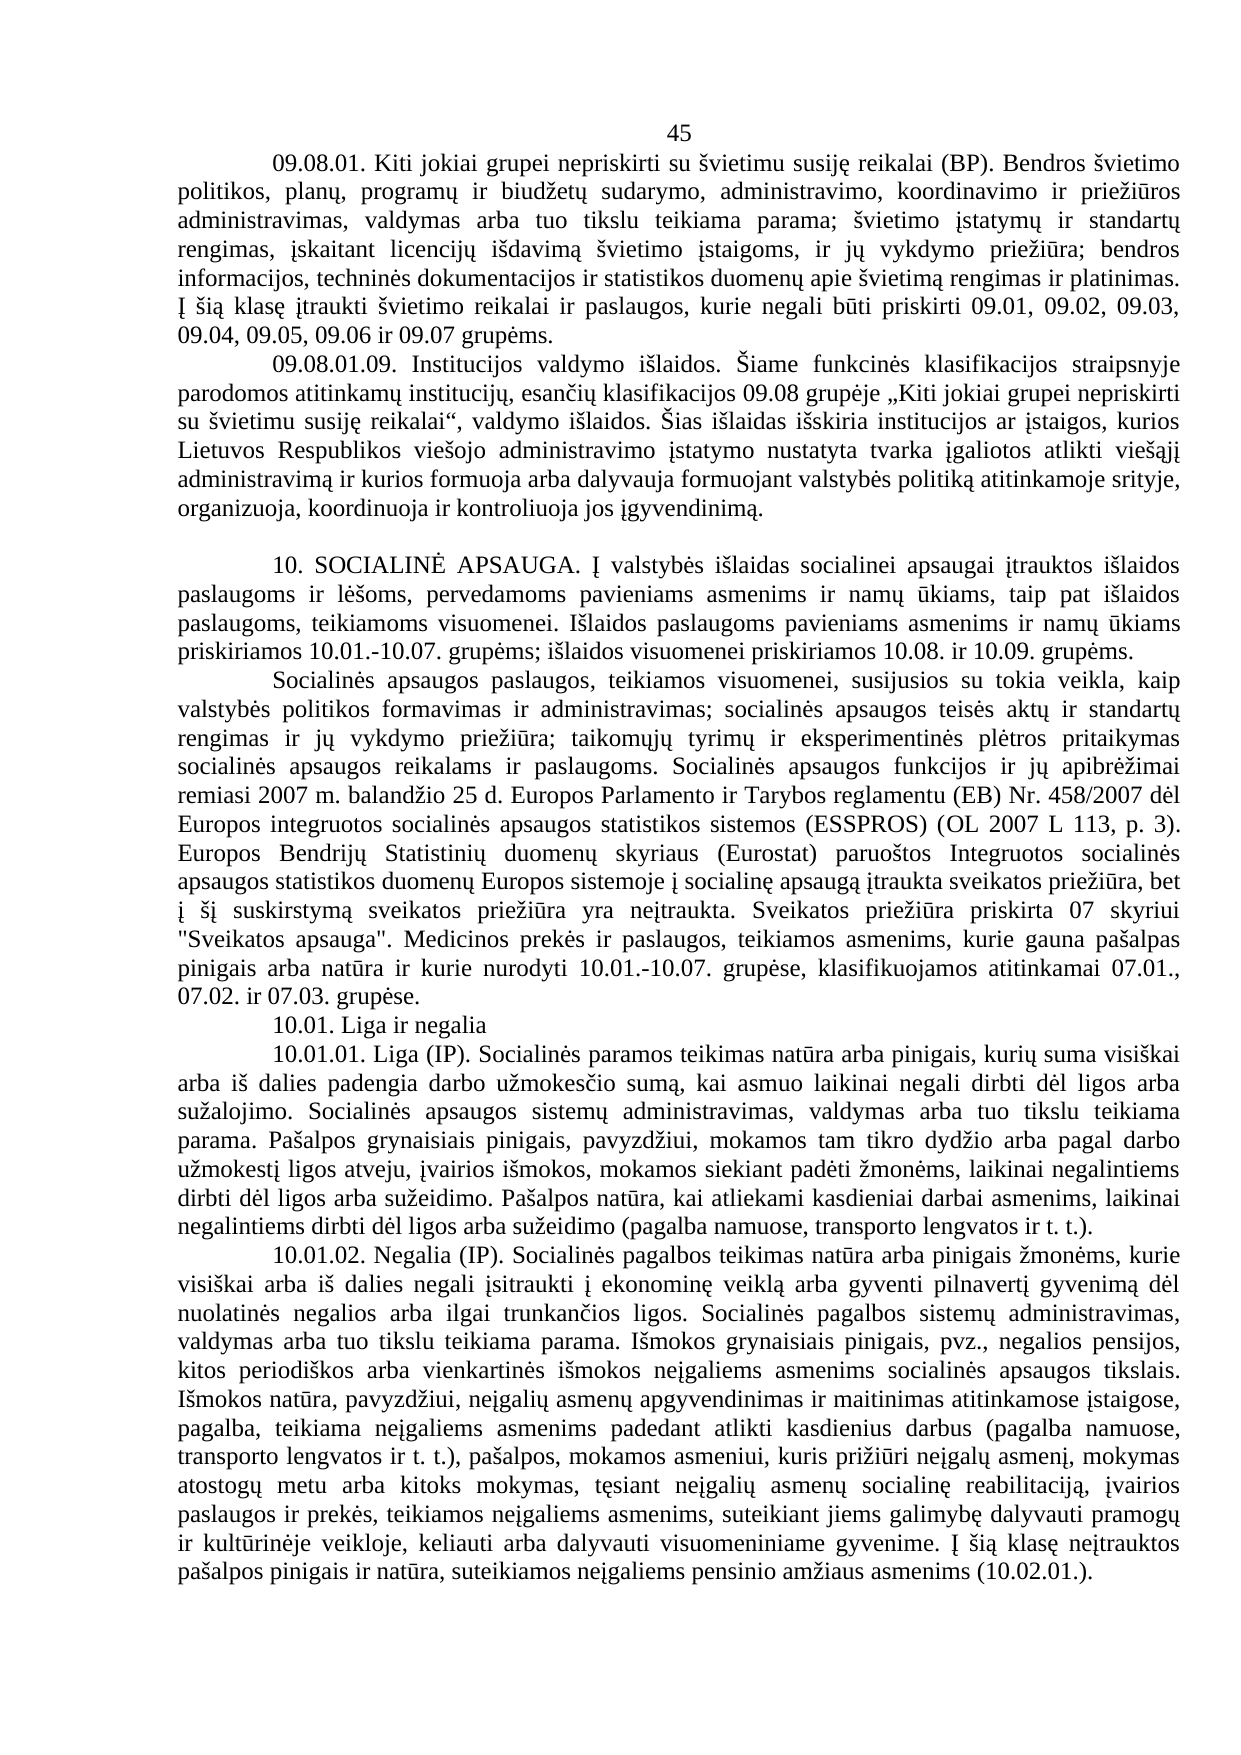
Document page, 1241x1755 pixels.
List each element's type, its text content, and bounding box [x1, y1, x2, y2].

text 09.08.01. Kiti jokiai grupei nepriskirti su švietimu susiję reikalai (BP). Bendros švietimo politikos, planų, programų ir biudžetų sudarymo, administravimo, koordinavimo ir priežiūros administravimas, valdymas arba tuo tikslu teikiama parama; švietimo įstatymų ir standartų rengimas, įskaitant licencijų išdavimą švietimo įstaigoms, ir jų vykdymo priežiūra; bendros informacijos, techninės dokumentacijos ir statistikos duomenų apie švietimą rengimas ir platinimas. Į šią klasę įtraukti švietimo reikalai ir paslaugos, kurie negali būti priskirti 09.01, 09.02, 09.03, 09.04, 09.05, 09.06 ir 09.07 grupėms. [177, 148, 1181, 349]
text 09.08.01.09. Institucijos valdymo išlaidos. Šiame funkcinės klasifikacijos straipsnyje parodomos atitinkamų institucijų, esančių klasifikacijos 09.08 grupėje „Kiti jokiai grupei nepriskirti su švietimu susiję reikalai“, valdymo išlaidos. Šias išlaidas išskiria institucijos ar įstaigos, kurios Lietuvos Respublikos viešojo administravimo įstatymo nustatyta tvarka įgaliotos atlikti viešąjį administravimą ir kurios formuoja arba dalyvauja formuojant valstybės politiką atitinkamoje srityje, organizuoja, koordinuoja ir kontroliuoja jos įgyvendinimą. [177, 349, 1181, 521]
text 10.01. Liga ir negalia [177, 1010, 1181, 1039]
text 10.01.01. Liga (IP). Socialinės paramos teikimas natūra arba pinigais, kurių suma visiškai arba iš dalies padengia darbo užmokesčio sumą, kai asmuo laikinai negali dirbti dėl ligos arba sužalojimo. Socialinės apsaugos sistemų administravimas, valdymas arba tuo tikslu teikiama parama. Pašalpos grynaisiais pinigais, pavyzdžiui, mokamos tam tikro dydžio arba pagal darbo užmokestį ligos atveju, įvairios išmokos, mokamos siekiant padėti žmonėms, laikinai negalintiems dirbti dėl ligos arba sužeidimo. Pašalpos natūra, kai atliekami kasdieniai darbai asmenims, laikinai negalintiems dirbti dėl ligos arba sužeidimo (pagalba namuose, transporto lengvatos ir t. t.). [177, 1039, 1181, 1240]
text Socialinės apsaugos paslaugos, teikiamos visuomenei, susijusios su tokia veikla, kaip valstybės politikos formavimas ir administravimas; socialinės apsaugos teisės aktų ir standartų rengimas ir jų vykdymo priežiūra; taikomųjų tyrimų ir eksperimentinės plėtros pritaikymas socialinės apsaugos reikalams ir paslaugoms. Socialinės apsaugos funkcijos ir jų apibrėžimai remiasi 2007 m. balandžio 25 d. Europos Parlamento ir Tarybos reglamentu (EB) Nr. 458/2007 dėl Europos integruotos socialinės apsaugos statistikos sistemos (ESSPROS) (OL 2007 L 113, p. 3). Europos Bendrijų Statistinių duomenų skyriaus (Eurostat) paruoštos Integruotos socialinės apsaugos statistikos duomenų Europos sistemoje į socialinę apsaugą įtraukta sveikatos priežiūra, bet į šį suskirstymą sveikatos priežiūra yra neįtraukta. Sveikatos priežiūra priskirta 07 skyriui "Sveikatos apsauga". Medicinos prekės ir paslaugos, teikiamos asmenims, kurie gauna pašalpas pinigais arba natūra ir kurie nurodyti 10.01.-10.07. grupėse, klasifikuojamos atitinkamai 07.01., 07.02. ir 07.03. grupėse. [177, 665, 1181, 1010]
text 10.01.02. Negalia (IP). Socialinės pagalbos teikimas natūra arba pinigais žmonėms, kurie visiškai arba iš dalies negali įsitraukti į ekonominę veiklą arba gyventi pilnavertį gyvenimą dėl nuolatinės negalios arba ilgai trunkančios ligos. Socialinės pagalbos sistemų administravimas, valdymas arba tuo tikslu teikiama parama. Išmokos grynaisiais pinigais, pvz., negalios pensijos, kitos periodiškos arba vienkartinės išmokos neįgaliems asmenims socialinės apsaugos tikslais. Išmokos natūra, pavyzdžiui, neįgalių asmenų apgyvendinimas ir maitinimas atitinkamose įstaigose, pagalba, teikiama neįgaliems asmenims padedant atlikti kasdienius darbus (pagalba namuose, transporto lengvatos ir t. t.), pašalpos, mokamos asmeniui, kuris prižiūri neįgalų asmenį, mokymas atostogų metu arba kitoks mokymas, tęsiant neįgalių asmenų socialinę reabilitaciją, įvairios paslaugos ir prekės, teikiamos neįgaliems asmenims, suteikiant jiems galimybę dalyvauti pramogų ir kultūrinėje veikloje, keliauti arba dalyvauti visuomeniniame gyvenime. Į šią klasę neįtrauktos pašalpos pinigais ir natūra, suteikiamos neįgaliems pensinio amžiaus asmenims (10.02.01.). [177, 1240, 1181, 1585]
text 10. SOCIALINĖ APSAUGA. Į valstybės išlaidas socialinei apsaugai įtrauktos išlaidos paslaugoms ir lėšoms, pervedamoms pavieniams asmenims ir namų ūkiams, taip pat išlaidos paslaugoms, teikiamoms visuomenei. Išlaidos paslaugoms pavieniams asmenims ir namų ūkiams priskiriamos 10.01.-10.07. grupėms; išlaidos visuomenei priskiriamos 10.08. ir 10.09. grupėms. [177, 550, 1181, 665]
